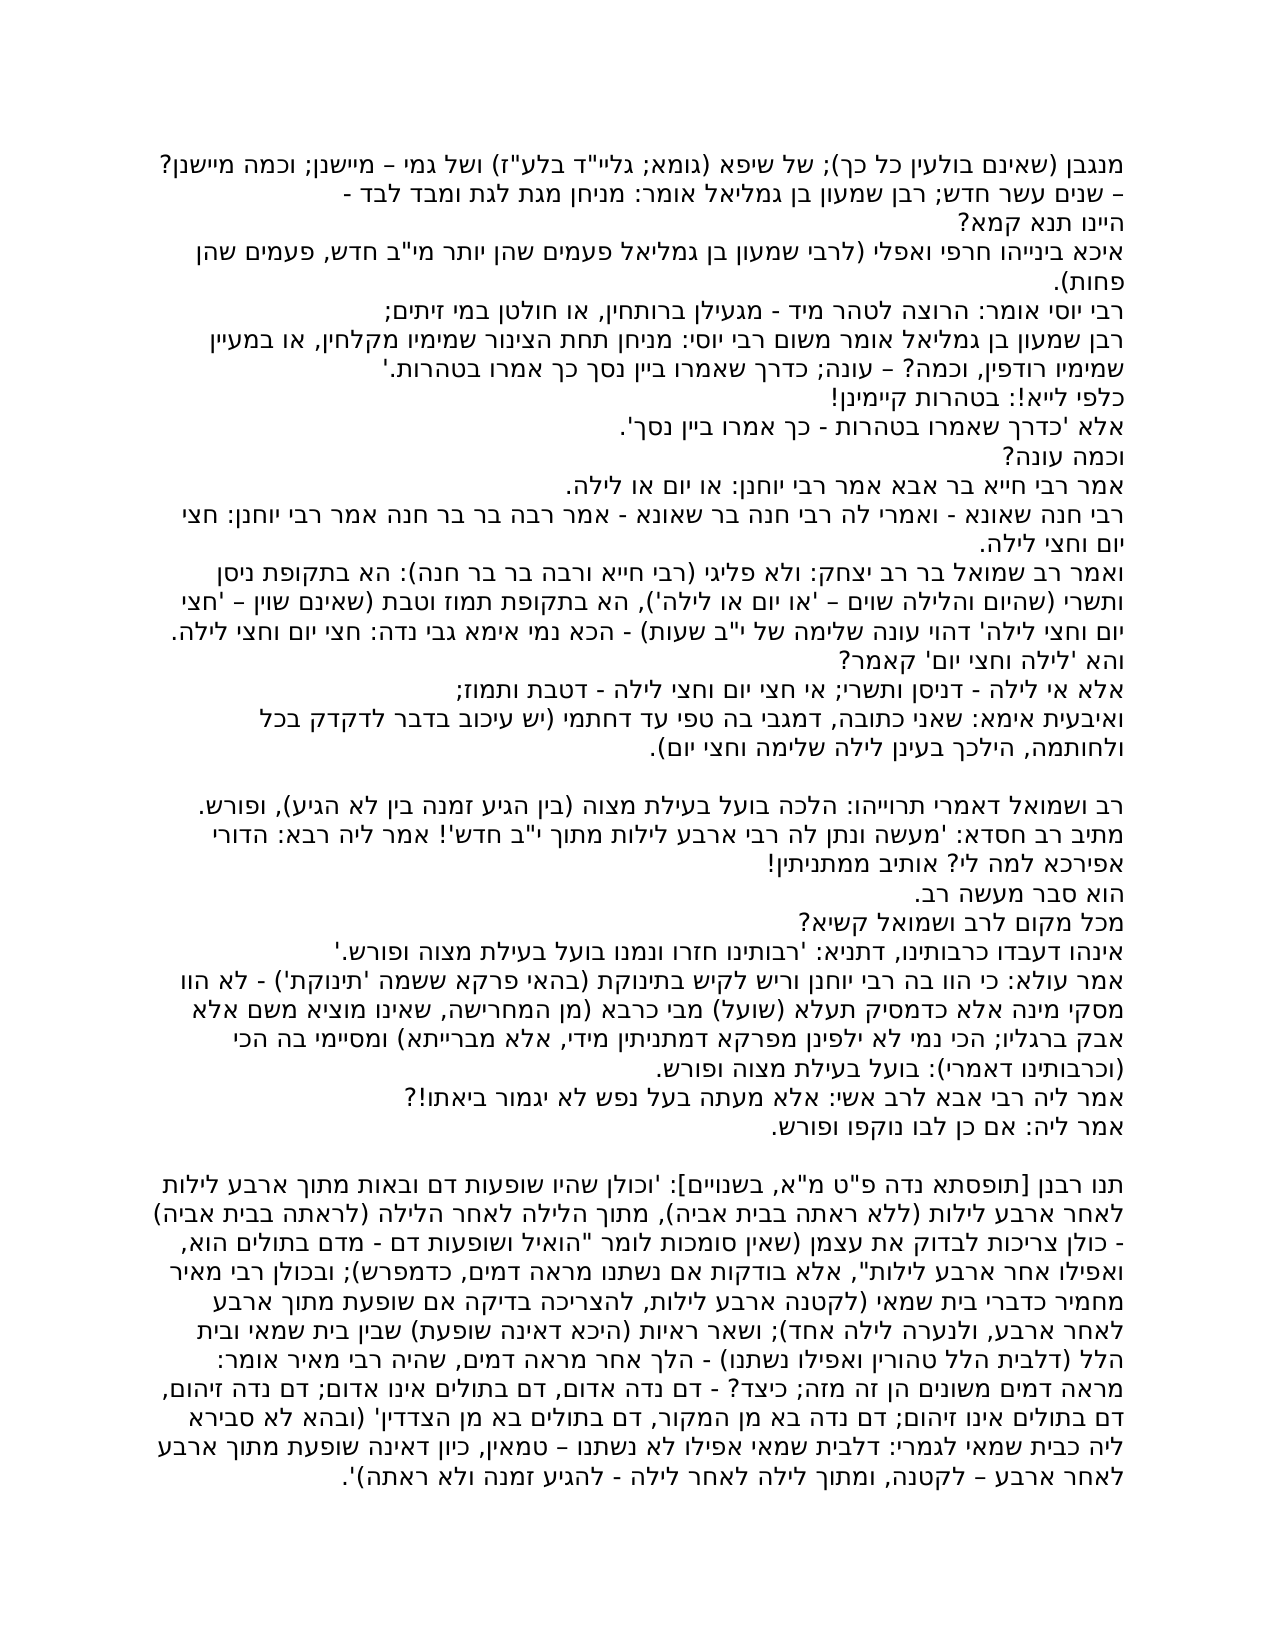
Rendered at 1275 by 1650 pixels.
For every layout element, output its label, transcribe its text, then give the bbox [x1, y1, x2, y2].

text מנגבן (שאינם בולעין כל כך); של שיפא (גומא; גליי"ד בלע"ז) ושל גמי – מיישנן; וכמה מיישנן? – שנים עשר חדש; רבן שמעון בן גמליאל אומר: מניחן מגת לגת ומבד לבד - [150, 150, 1125, 208]
text ואמר רב שמואל בר רב יצחק: ולא פליגי (רבי חייא ורבה בר בר חנה): הא בתקופת ניסן ותשרי (שהיום והלילה שוים – 'או יום או לילה'), הא בתקופת תמוז וטבת (שאינם שוין – 'חצי יום וחצי לילה' דהוי עונה שלימה של י"ב שעות) - הכא נמי אימא גבי נדה: חצי יום וחצי לילה. [150, 558, 1125, 646]
text רב ושמואל דאמרי תרוייהו: הלכה בועל בעילת מצוה (בין הגיע זמנה בין לא הגיע), ופורש. [150, 791, 1125, 820]
text אמר ליה: אם כן לבו נוקפו ופורש. [150, 1112, 1125, 1141]
text הוא סבר מעשה רב. [150, 879, 1125, 908]
text תנו רבנן [תופסתא נדה פ"ט מ"א, בשנויים]: 'וכולן שהיו שופעות דם ובאות מתוך ארבע לילות לאחר ארבע לילות (ללא ראתה בבית אביה), מתוך הלילה לאחר הלילה (לראתה בבית אביה) - כולן צריכות לבדוק את עצמן (שאין סומכות לומר "הואיל ושופעות דם - מדם בתולים הוא, ואפילו אחר ארבע לילות", אלא בודקות אם נשתנו מראה דמים, כדמפרש); ובכולן רבי מאיר מחמיר כדברי בית שמאי (לקטנה ארבע לילות, להצריכה בדיקה אם שופעת מתוך ארבע לאחר ארבע, ולנערה לילה אחד); ושאר ראיות (היכא דאינה שופעת) שבין בית שמאי ובית הלל (דלבית הלל טהורין ואפילו נשתנו) - הלך אחר מראה דמים, שהיה רבי מאיר אומר: מראה דמים משונים הן זה מזה; כיצד? - דם נדה אדום, דם בתולים אינו אדום; דם נדה זיהום, דם בתולים אינו זיהום; דם נדה בא מן המקור, דם בתולים בא מן הצדדין' (ובהא לא סבירא ליה כבית שמאי לגמרי: דלבית שמאי אפילו לא נשתנו – טמאין, כיון דאינה שופעת מתוך ארבע לאחר ארבע – לקטנה, ומתוך לילה לאחר לילה - להגיע זמנה ולא ראתה)'. [150, 1170, 1125, 1491]
text אלא אי לילה - דניסן ותשרי; אי חצי יום וחצי לילה - דטבת ותמוז; [150, 675, 1125, 704]
text אינהו דעבדו כרבותינו, דתניא: 'רבותינו חזרו ונמנו בועל בעילת מצוה ופורש.' [150, 937, 1125, 966]
text כלפי לייא!: בטהרות קיימינן! [150, 383, 1125, 412]
text ואיבעית אימא: שאני כתובה, דמגבי בה טפי עד דחתמי (יש עיכוב בדבר לדקדק בכל ולחותמה, הילכך בעינן לילה שלימה וחצי יום). [150, 704, 1125, 762]
text אמר ליה רבי אבא לרב אשי: אלא מעתה בעל נפש לא יגמור ביאתו!? [150, 1083, 1125, 1112]
text אמר עולא: כי הוו בה רבי יוחנן וריש לקיש בתינוקת (בהאי פרקא ששמה 'תינוקת') - לא הוו מסקי מינה אלא כדמסיק תעלא (שועל) מבי כרבא (מן המחרישה, שאינו מוציא משם אלא אבק ברגליו; הכי נמי לא ילפינן מפרקא דמתניתין מידי, אלא מברייתא) ומסיימי בה הכי (וכרבותינו דאמרי): בועל בעילת מצוה ופורש. [150, 966, 1125, 1083]
text אלא 'כדרך שאמרו בטהרות - כך אמרו ביין נסך'. [150, 412, 1125, 442]
text רבי חנה שאונא - ואמרי לה רבי חנה בר שאונא - אמר רבה בר בר חנה אמר רבי יוחנן: חצי יום וחצי לילה. [150, 500, 1125, 558]
text מכל מקום לרב ושמואל קשיא? [150, 908, 1125, 937]
text רבי יוסי אומר: הרוצה לטהר מיד - מגעילן ברותחין, או חולטן במי זיתים; [150, 296, 1125, 325]
text וכמה עונה? [150, 442, 1125, 471]
text מתיב רב חסדא: 'מעשה ונתן לה רבי ארבע לילות מתוך י"ב חדש'! אמר ליה רבא: הדורי אפירכא למה לי? אותיב ממתניתין! [150, 820, 1125, 879]
text אמר רבי חייא בר אבא אמר רבי יוחנן: או יום או לילה. [150, 471, 1125, 500]
text רבן שמעון בן גמליאל אומר משום רבי יוסי: מניחן תחת הצינור שמימיו מקלחין, או במעיין שמימיו רודפין, וכמה? – עונה; כדרך שאמרו ביין נסך כך אמרו בטהרות.' [150, 325, 1125, 383]
text היינו תנא קמא? [150, 208, 1125, 237]
text והא 'לילה וחצי יום' קאמר? [150, 646, 1125, 675]
text איכא בינייהו חרפי ואפלי (לרבי שמעון בן גמליאל פעמים שהן יותר מי"ב חדש, פעמים שהן פחות). [150, 237, 1125, 296]
